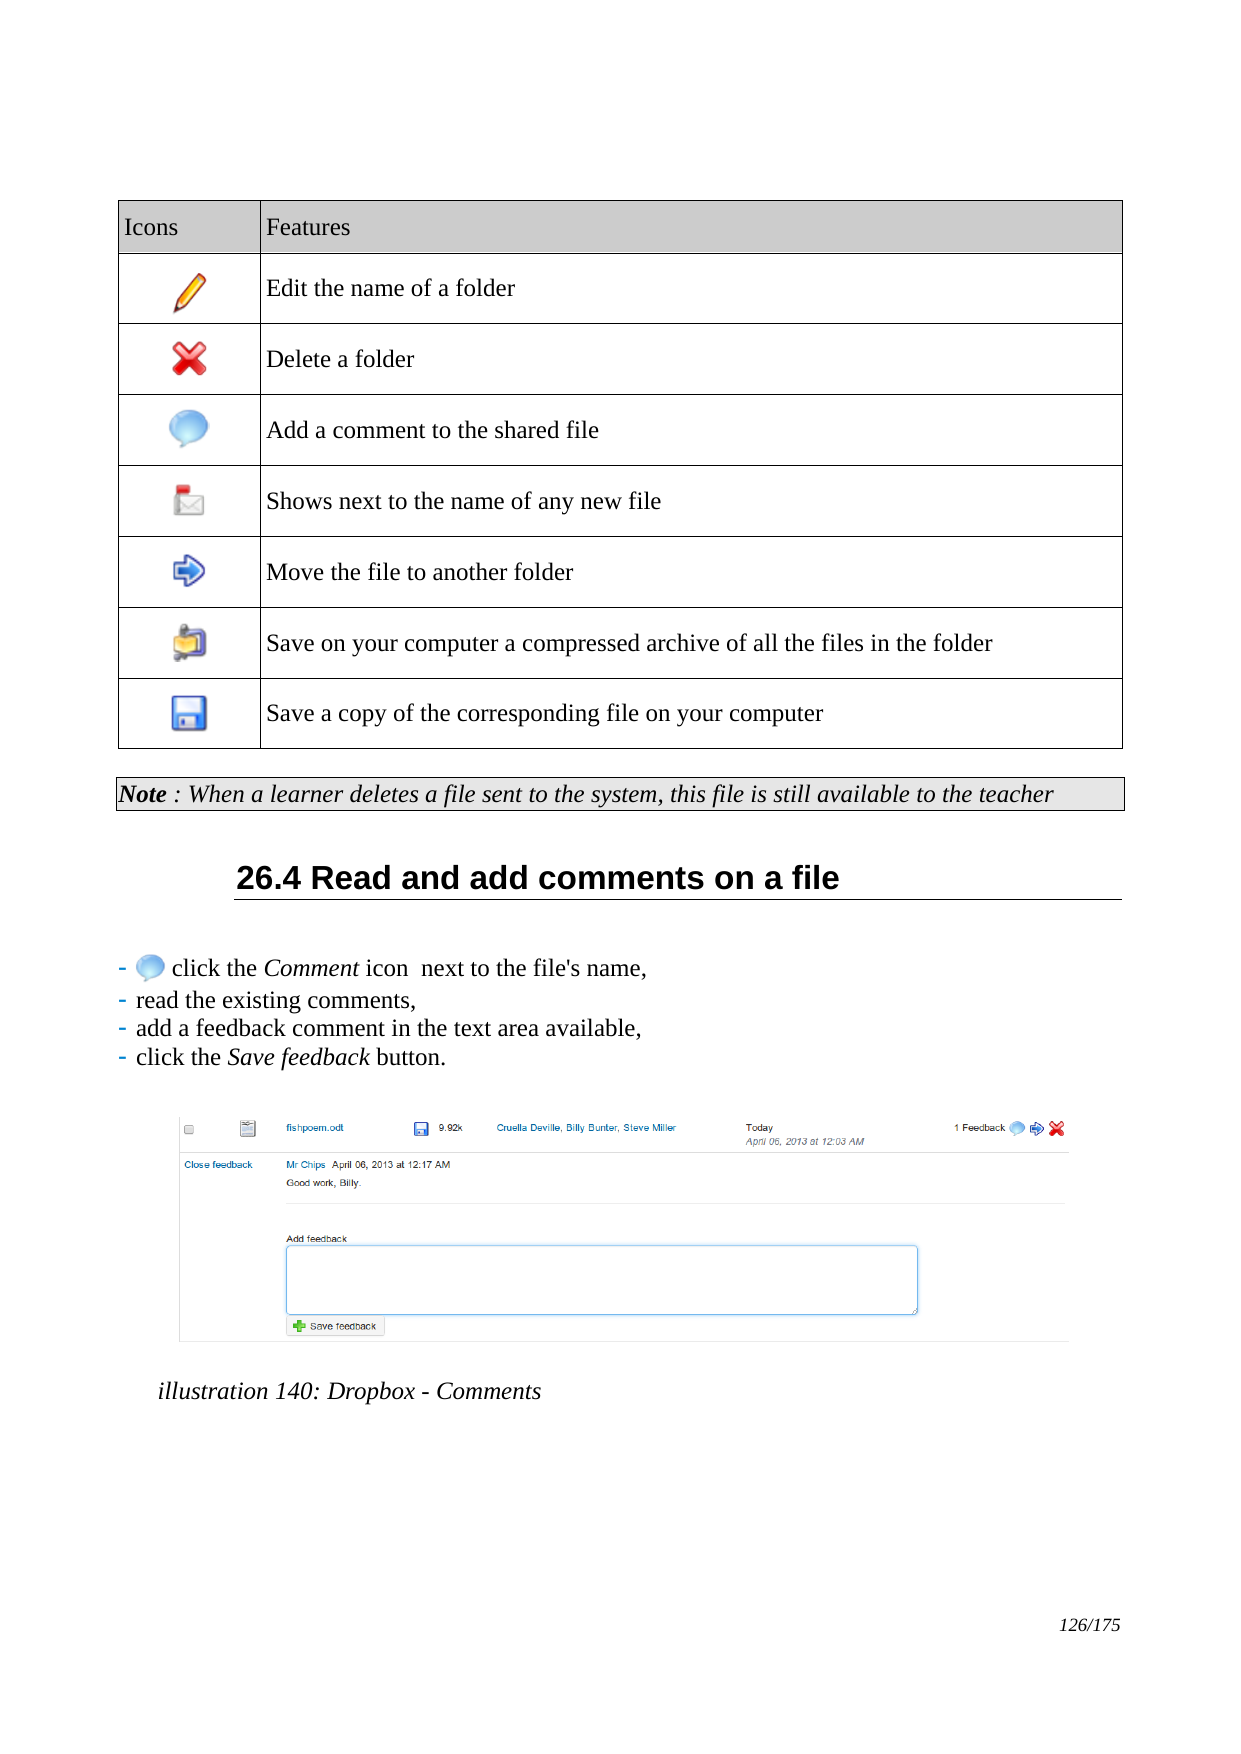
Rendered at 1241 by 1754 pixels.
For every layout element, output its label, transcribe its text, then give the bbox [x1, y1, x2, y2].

text Note : When a learner deletes a file sent to the system, this file is still available to the teacher [117, 778, 1124, 810]
table_cell Add a comment to the shared file [261, 395, 1122, 465]
picture [135, 953, 166, 984]
list read the existing comments, [118, 985, 1122, 1013]
table_cell [119, 324, 260, 394]
picture [174, 1117, 1069, 1342]
list click the Comment icon next to the file's name, [118, 953, 1122, 985]
table_cell [119, 679, 260, 748]
table_cell [119, 537, 260, 607]
table_cell Move the file to another folder [261, 537, 1122, 607]
picture [170, 339, 209, 378]
table_cell Save a copy of the corresponding file on your computer [261, 679, 1122, 748]
picture [170, 552, 209, 591]
table_cell Save on your computer a compressed archive of all the files in the folder [261, 608, 1122, 677]
table_cell [119, 254, 260, 323]
list add a feedback comment in the text area available, [118, 1013, 1122, 1042]
subtitle Read and add comments on a file [234, 858, 1122, 899]
picture [170, 273, 208, 315]
table_cell Edit the name of a folder [261, 254, 1122, 323]
picture [170, 622, 209, 662]
picture [168, 408, 210, 451]
table_header Icons [119, 201, 260, 252]
table_cell Shows next to the name of any new file [261, 466, 1122, 536]
picture [170, 481, 209, 520]
table_cell [119, 395, 260, 465]
table_cell [119, 466, 260, 536]
table_cell Delete a folder [261, 324, 1122, 394]
table_cell [119, 608, 260, 677]
table_header Features [261, 201, 1122, 252]
list click the Save feedback button. [118, 1042, 1122, 1071]
picture [168, 692, 210, 734]
text illustration 140: Dropbox - Comments [157, 1376, 1082, 1405]
